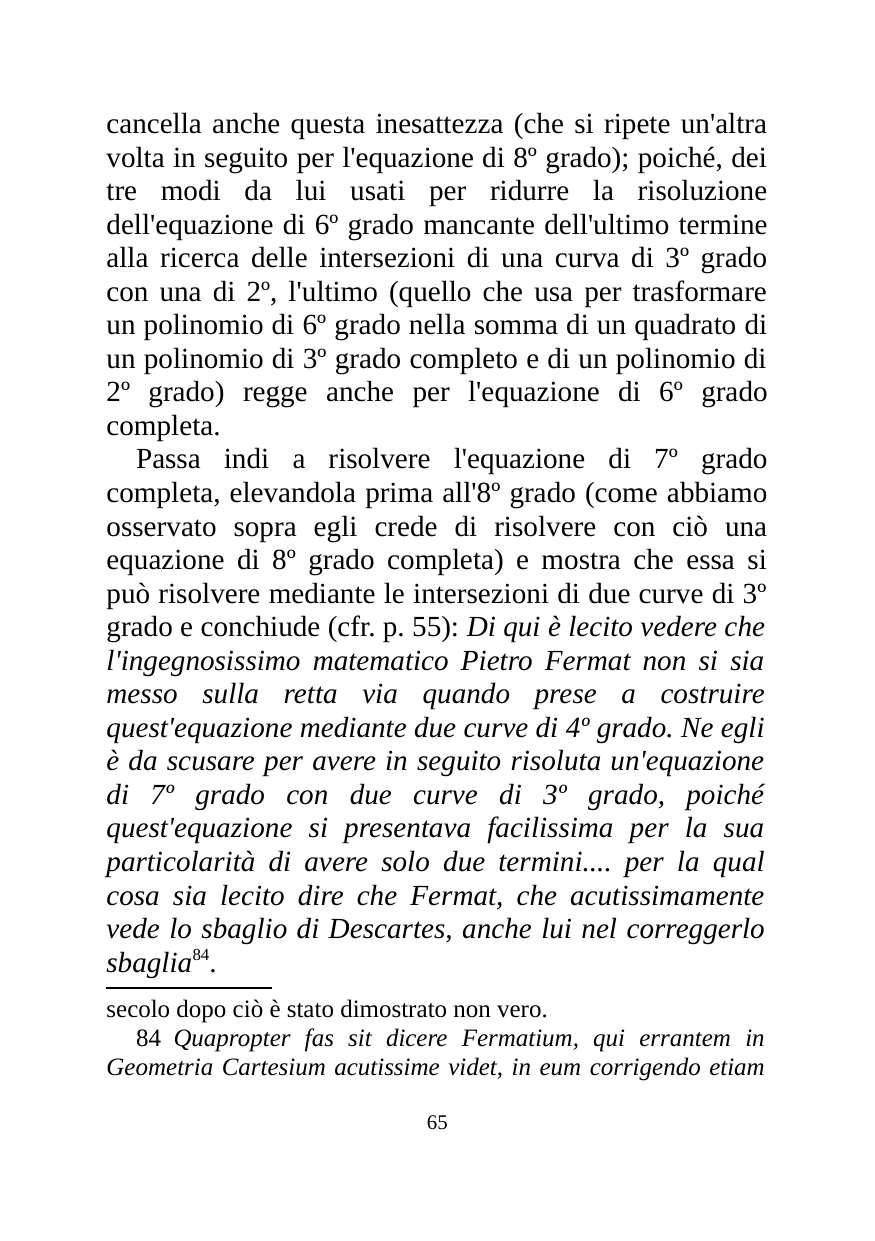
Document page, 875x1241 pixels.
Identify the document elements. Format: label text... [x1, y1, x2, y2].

text secolo dopo ciò è stato dimostrato non vero. [106, 994, 768, 1023]
text Passa indi a risolvere l'equazione di 7º grado completa, elevandola prima all'8º grado (come abbiamo osservato sopra egli crede di risolvere con ciò una equazione di 8º grado completa) e mostra che essa si può risolvere mediante le intersezioni di due curve di 3º grado e conchiude (cfr. p. 55): Di qui è lecito vedere che l'ingegnosissimo matematico Pietro Fermat non si sia messo sulla retta via quando prese a costruire quest'equazione mediante due curve di 4º grado. Ne egli è da scusare per avere in seguito risoluta un'equazione di 7º grado con due curve di 3º grado, poiché quest'equazione si presentava facilissima per la sua particolarità di avere solo due termini.... per la qual cosa sia lecito dire che Fermat, che acutissimamente vede lo sbaglio di Descartes, anche lui nel correggerlo sbaglia. [106, 442, 768, 978]
text cancella anche questa inesattezza (che si ripete un'altra volta in seguito per l'equazione di 8º grado); poiché, dei tre modi da lui usati per ridurre la risoluzione dell'equazione di 6º grado mancante dell'ultimo termine alla ricerca delle intersezioni di una curva di 3º grado con una di 2º, l'ultimo (quello che usa per trasformare un polinomio di 6º grado nella somma di un quadrato di un polinomio di 3º grado completo e di un polinomio di 2º grado) regge anche per l'equazione di 6º grado completa. [106, 106, 768, 442]
text Quapropter fas sit dicere Fermatium, qui errantem in Geometria Cartesium acutissime videt, in eum corrigendo etiam [106, 1023, 768, 1080]
